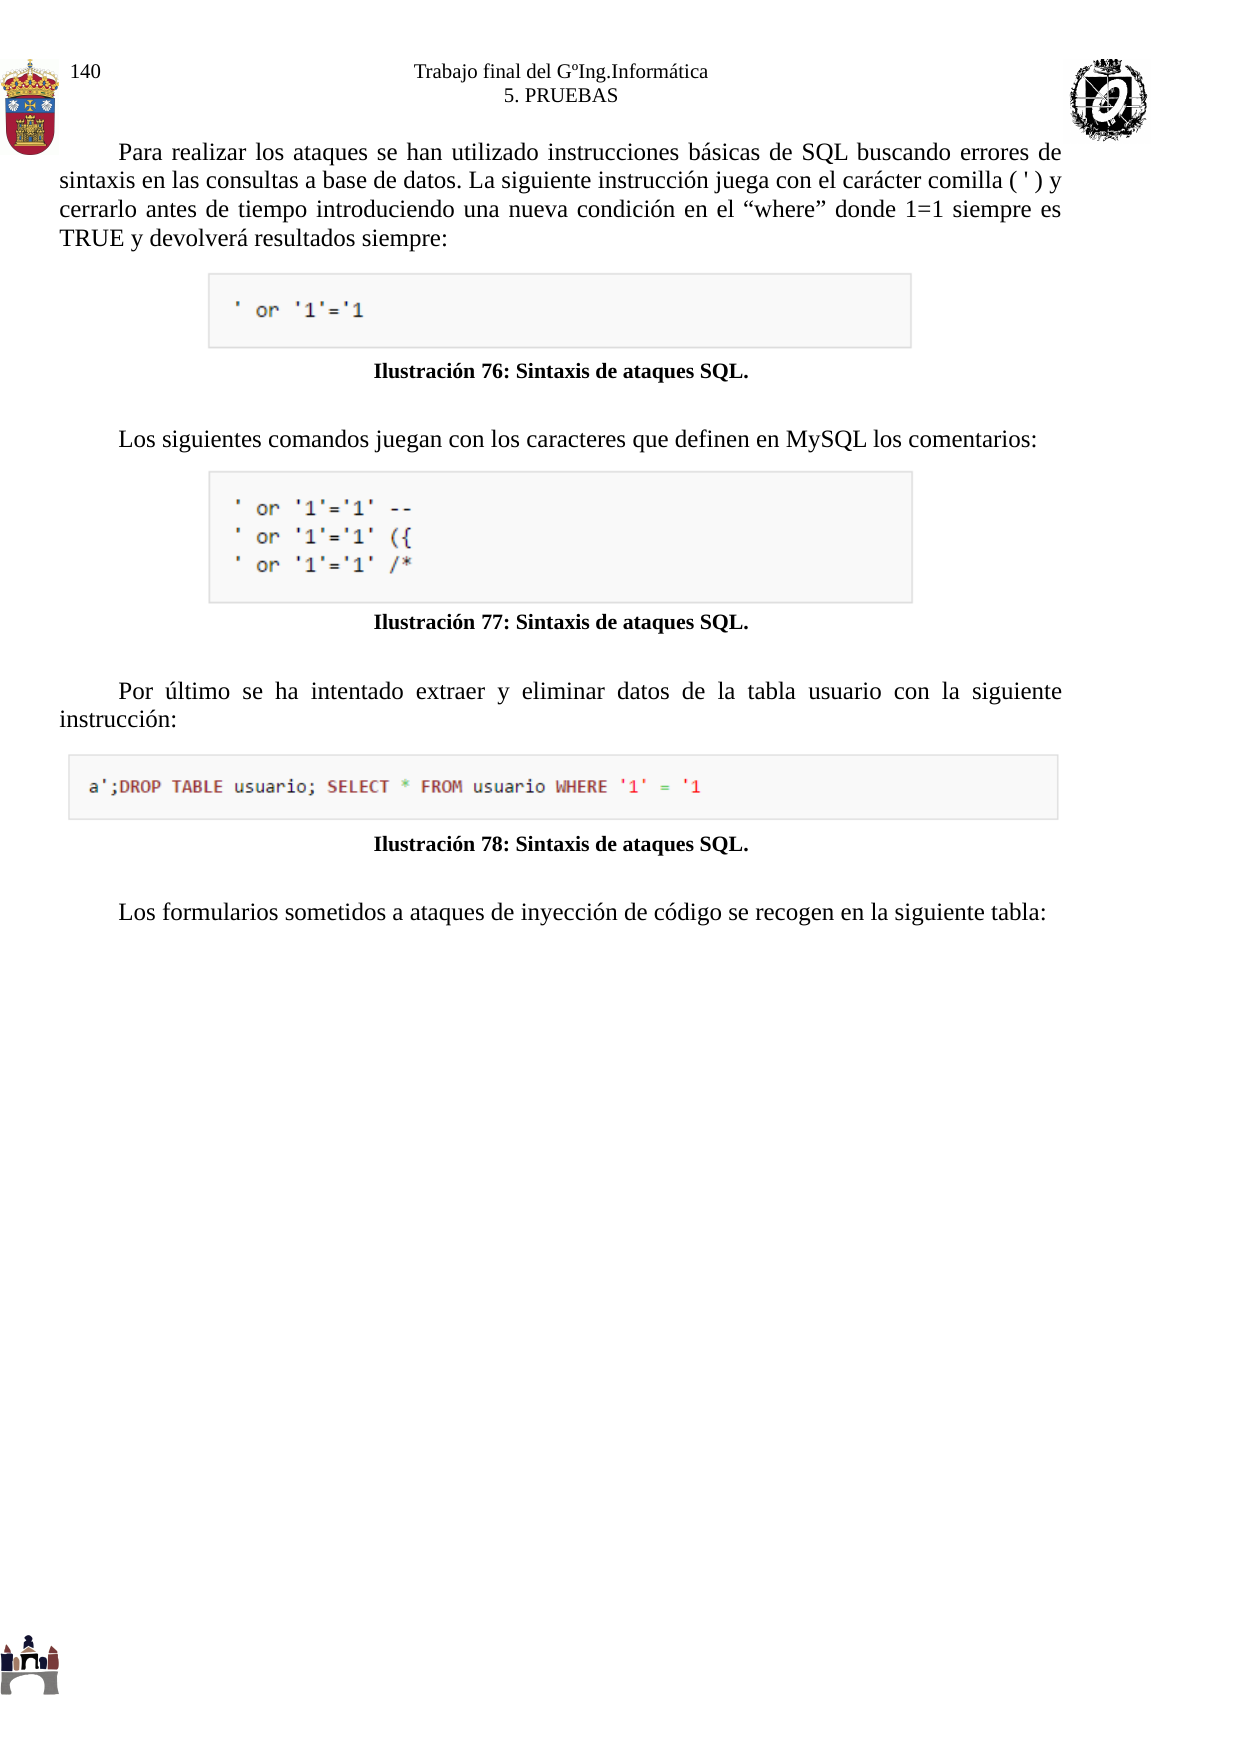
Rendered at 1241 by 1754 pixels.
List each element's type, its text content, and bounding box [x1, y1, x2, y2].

text Ilustración 78: Sintaxis de ataques SQL. [59, 831, 1063, 856]
picture [1063, 59, 1152, 144]
picture [199, 264, 923, 358]
text Ilustración 77: Sintaxis de ataques SQL. [202, 610, 921, 634]
text Los siguientes comandos juegan con los caracteres que definen en MySQL los comentarios: [59, 424, 1063, 453]
picture [0, 1634, 59, 1695]
picture [201, 465, 921, 610]
text Ilustración 76: Sintaxis de ataques SQL. [199, 358, 923, 383]
picture [59, 745, 1063, 831]
text Los formularios sometidos a ataques de inyección de código se recogen en la siguiente tabla: [59, 897, 1063, 926]
picture [0, 59, 59, 155]
text Por último se ha intentado extraer y eliminar datos de la tabla usuario con la siguiente instrucción: [59, 676, 1063, 733]
text Para realizar los ataques se han utilizado instrucciones básicas de SQL buscando errores de sintaxis en las consultas a base de datos. La siguiente instrucción juega con el carácter comilla ( ' ) y cerrarlo antes de tiempo introduciendo una nueva condición en el “where” donde 1=1 siempre es TRUE y devolverá resultados siempre: [59, 137, 1063, 252]
